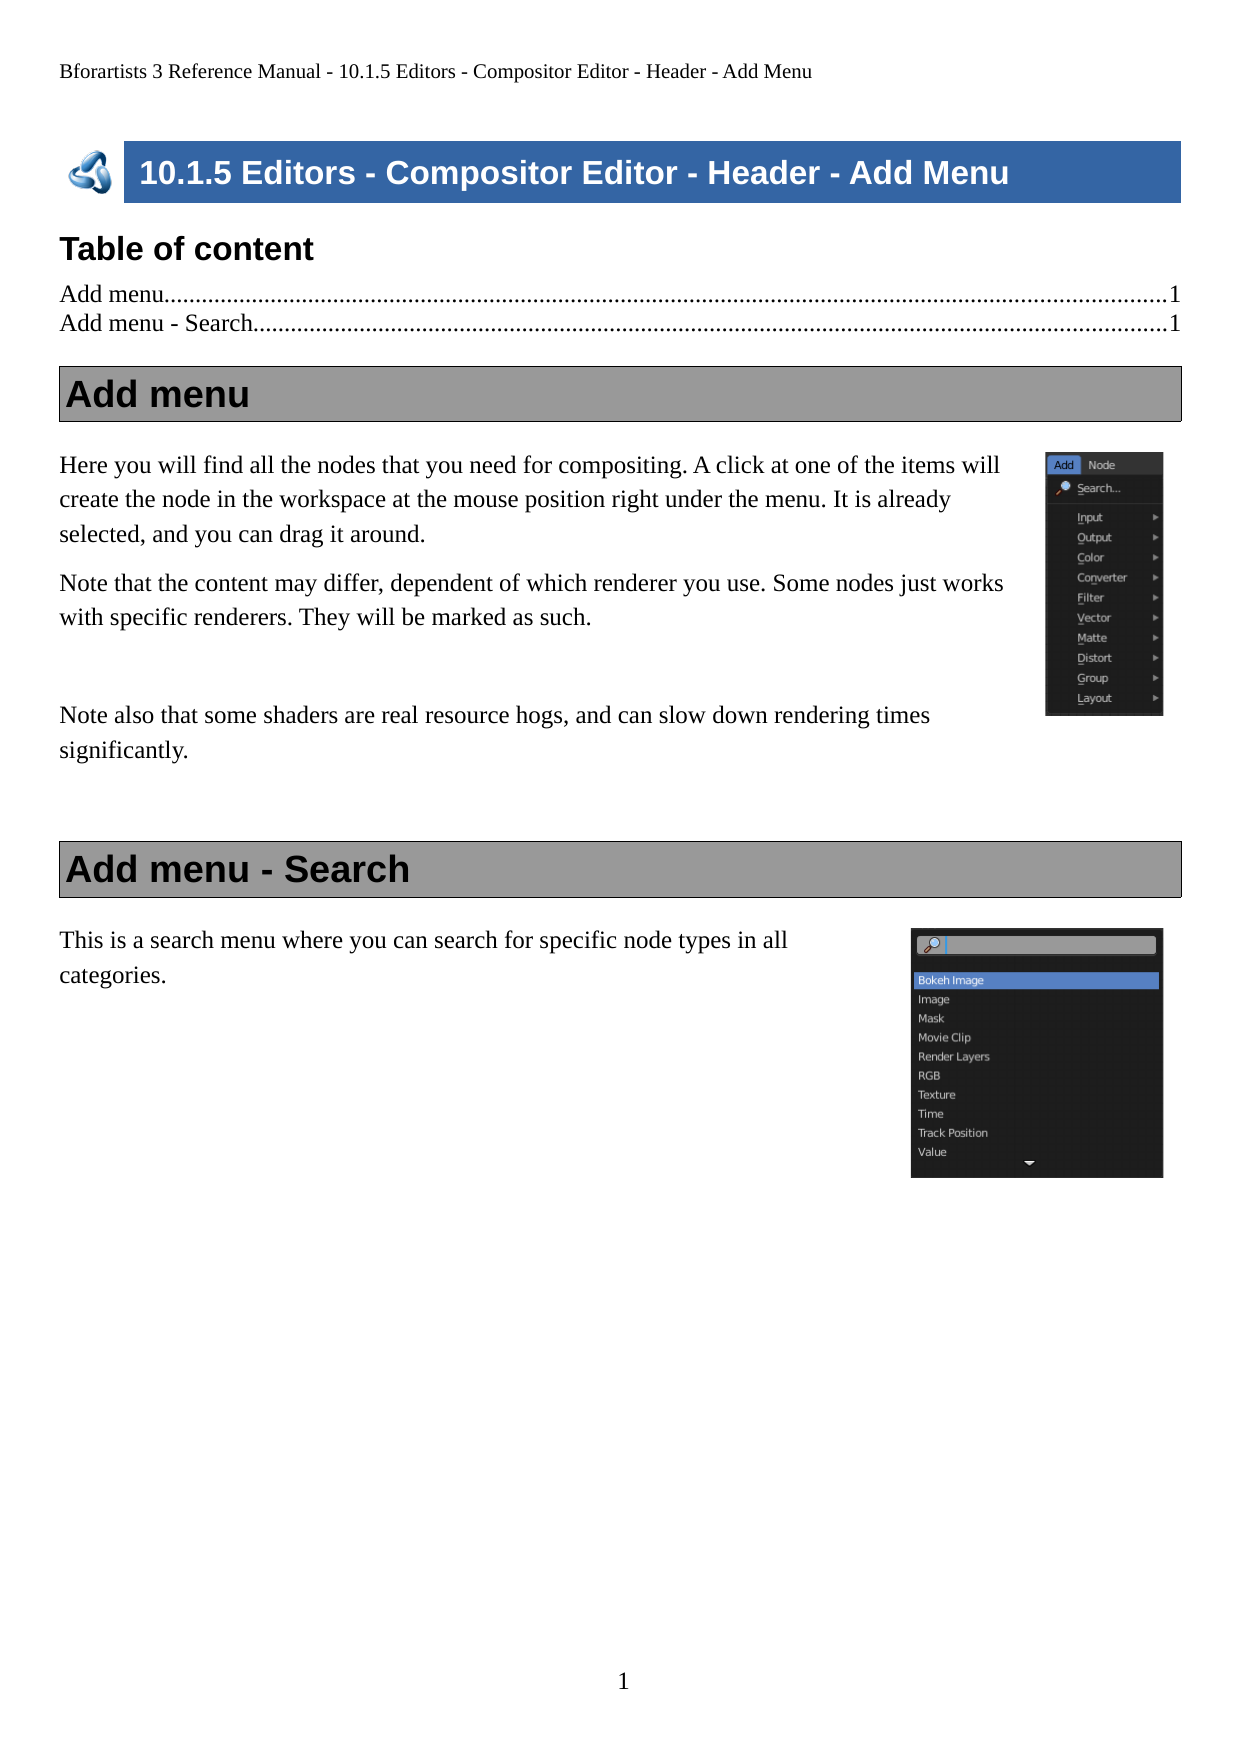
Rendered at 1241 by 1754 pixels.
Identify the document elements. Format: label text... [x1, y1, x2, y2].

table_header Add menu [60, 367, 1181, 421]
text This is a search menu where you can search for specific node types in all categories. [59, 926, 1181, 989]
picture [910, 928, 1164, 1178]
picture [65, 147, 114, 197]
text Note also that some shaders are real resource hogs, and can slow down rendering times significantly. [59, 700, 1181, 764]
table_header 10.1.5 Editors - Compositor Editor - Header - Add Menu [124, 141, 1181, 203]
text Note that the content may differ, dependent of which renderer you use. Some nodes just works with specific renderers. They will be marked as such. [59, 568, 1045, 631]
table_header Add menu - Search [60, 842, 1181, 897]
subtitle Table of content [59, 228, 1181, 267]
text Here you will find all the nodes that you need for compositing. A click at one of the items will create the node in the workspace at the mouse position right under the menu. It is already selected, and you can drag it around. [59, 450, 1181, 547]
table_header [59, 141, 124, 203]
text Add menu - Search 1 [59, 308, 1181, 337]
picture [1045, 452, 1164, 716]
text Add menu 1 [59, 279, 1181, 308]
